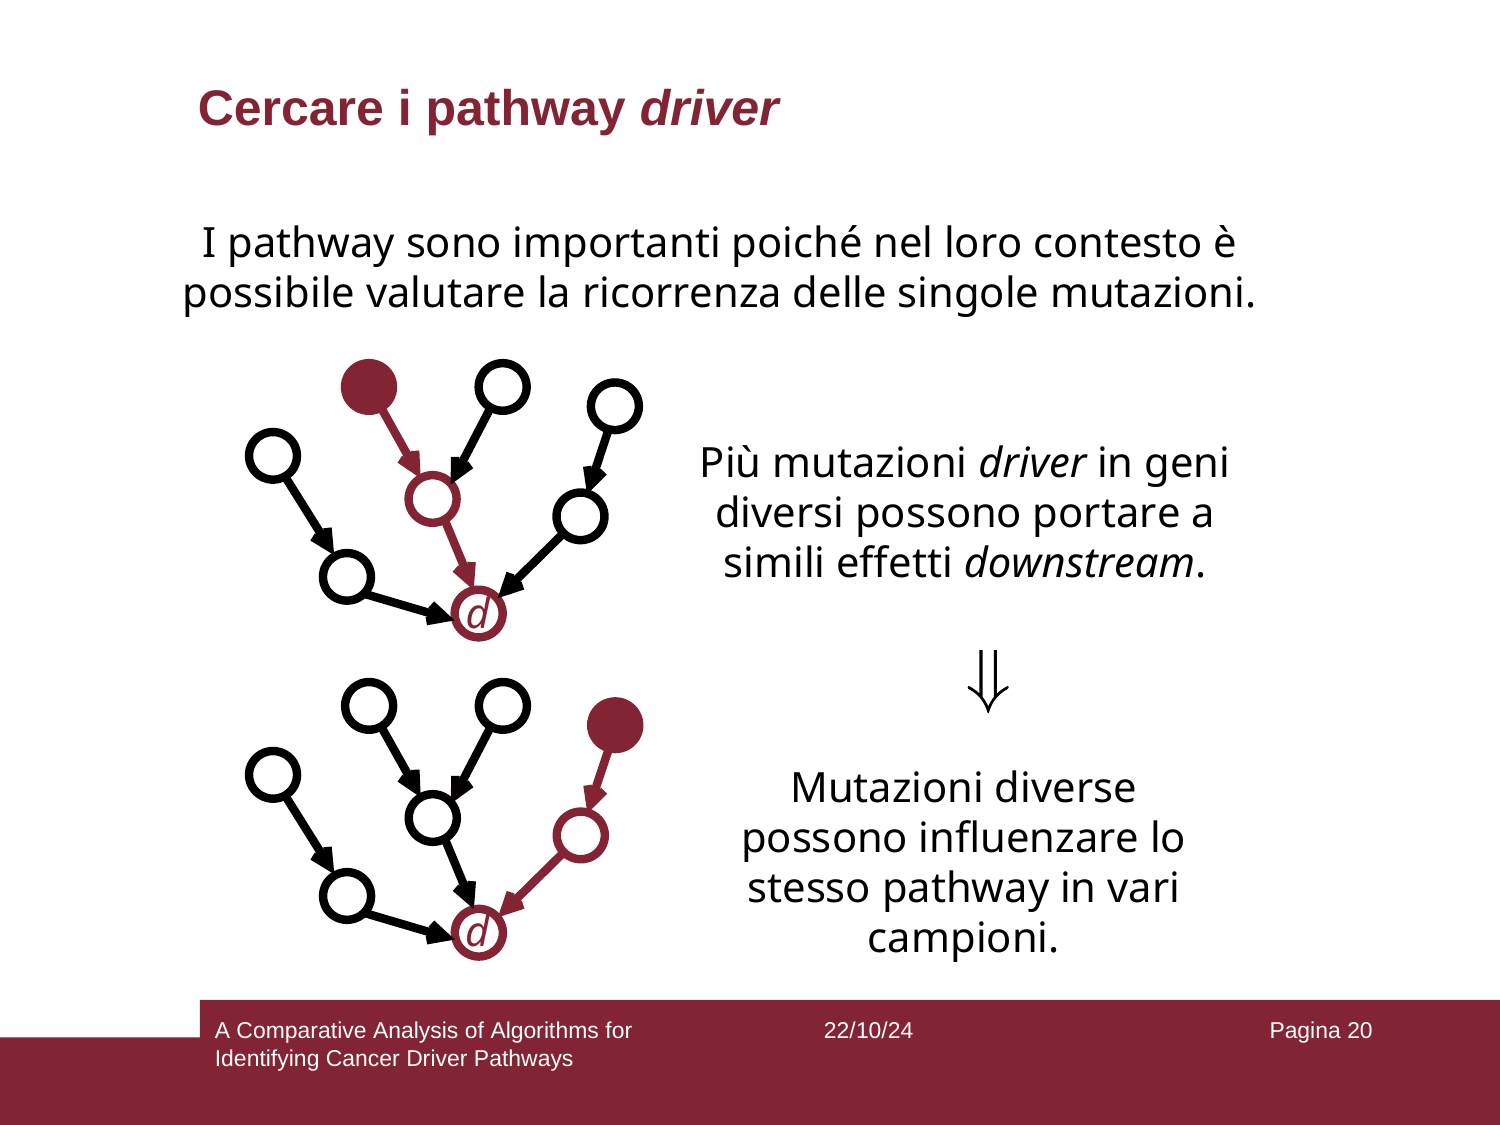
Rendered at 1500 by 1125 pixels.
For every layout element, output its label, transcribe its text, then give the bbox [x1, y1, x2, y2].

picture [238, 348, 650, 652]
text_box [591, 701, 639, 750]
title Cercare i pathway driver [183, 67, 1400, 150]
text_box Mutazioni diverse possono influenzare lo stesso pathway in vari campioni. [726, 753, 1248, 919]
text_box A Comparative Analysis of Algorithms for Identifying Cancer Driver Pathways [199, 1008, 676, 1084]
text_box [345, 364, 394, 412]
text_box d [450, 897, 507, 963]
picture [967, 650, 1009, 714]
text_box 22/10/24 [712, 1008, 1026, 1084]
text_box I pathway sono importanti poiché nel loro contesto è possibile valutare la ricorrenza delle singole mutazioni. [168, 208, 1380, 374]
text_box d [450, 578, 508, 644]
text_box Pagina <number> [1074, 1008, 1388, 1084]
text_box Più mutazioni driver in geni diversi possono portare a simili effetti downstream. [685, 428, 1291, 595]
picture [238, 667, 650, 972]
